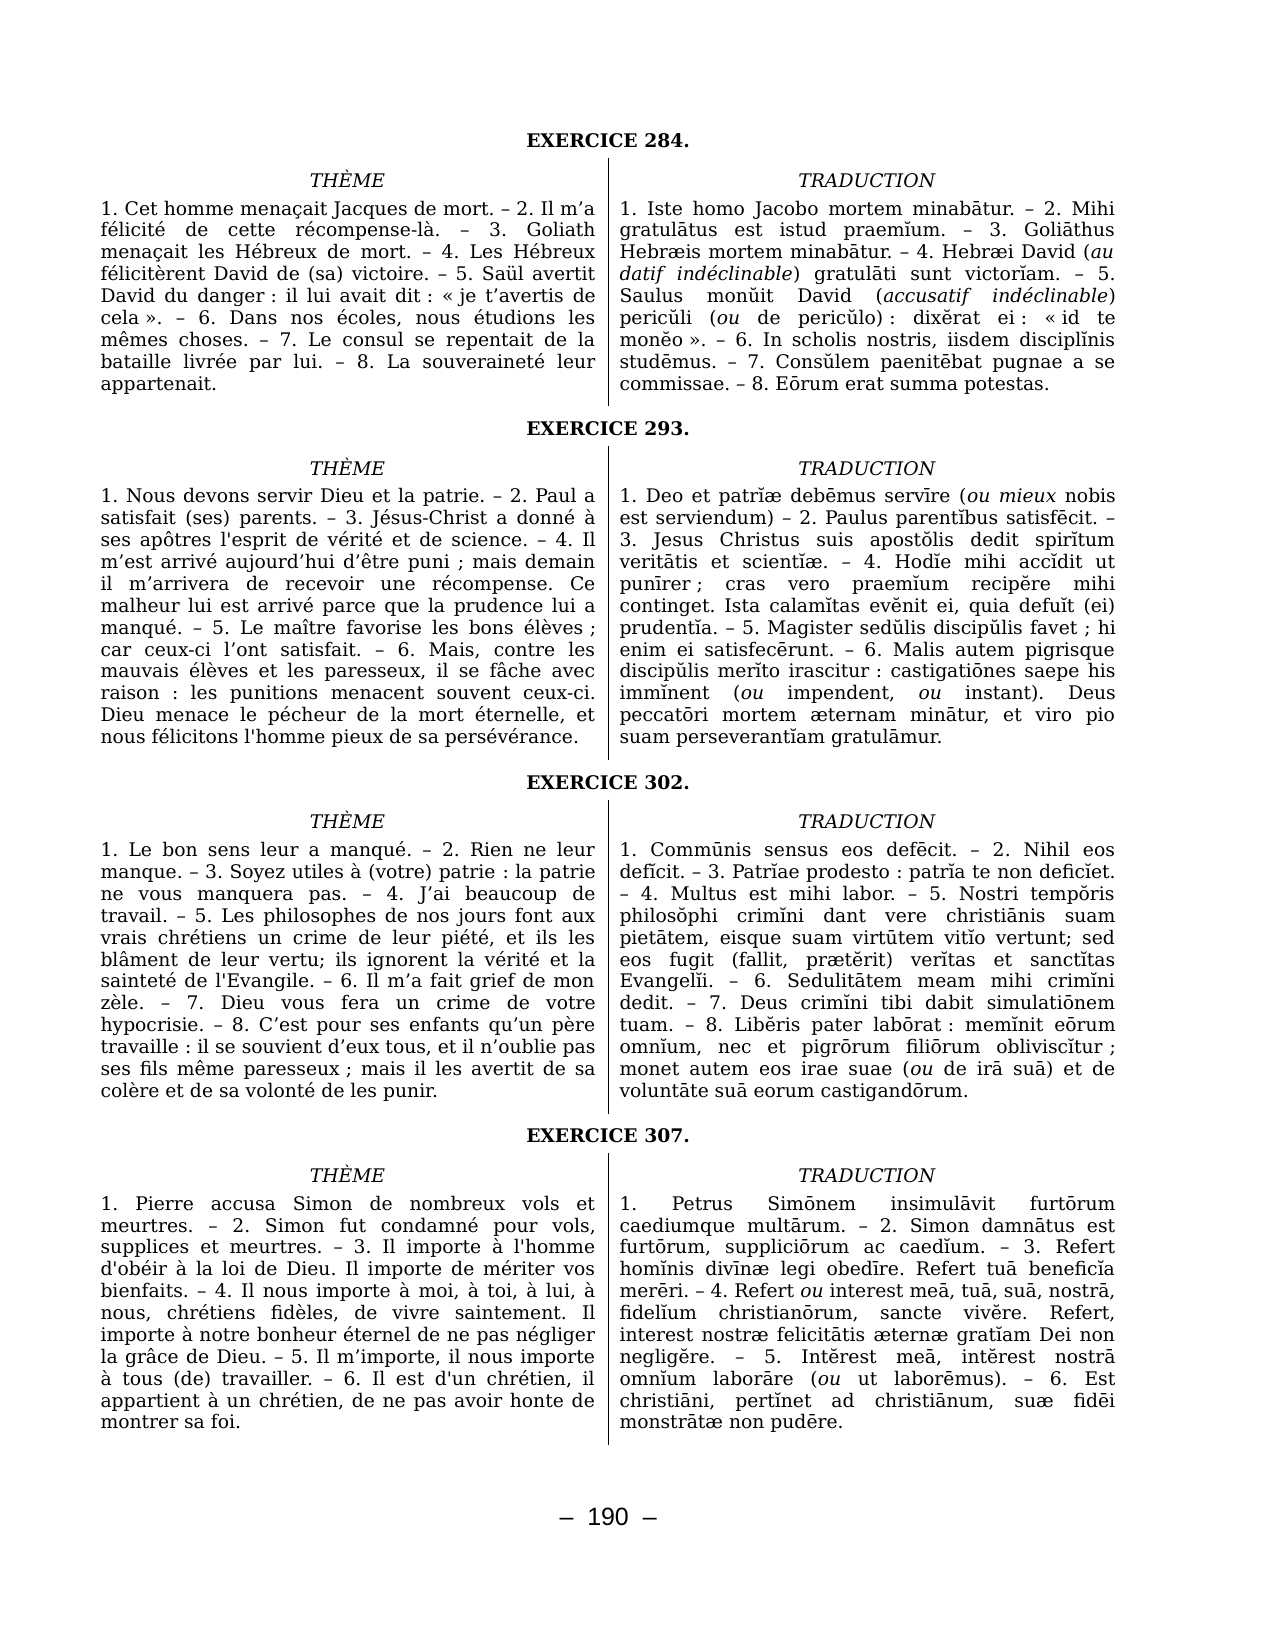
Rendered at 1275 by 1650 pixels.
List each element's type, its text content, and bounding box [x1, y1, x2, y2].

table_header THÈME 1. Nous devons servir Dieu et la patrie. – 2. Paul a satisfait (ses) parents. – 3. Jésus-Christ a donné à ses apôtres l'esprit de vérité et de science. – 4. Il m’est arrivé aujourd’hui d’être puni ; mais demain il m’arrivera de recevoir une récompense. Ce malheur lui est arrivé parce que la prudence lui a manqué. – 5. Le maître favorise les bons élèves ; car ceux-ci l’ont satisfait. – 6. Mais, contre les mauvais élèves et les paresseux, il se fâche avec raison : les punitions menacent souvent ceux-ci. Dieu menace le pécheur de la mort éternelle, et nous félicitons l'homme pieux de sa persévérance. [89, 446, 608, 760]
table_header TRADUCTION 1. Deo et patrĭæ debēmus servīre (ou mieux nobis est serviendum) – 2. Paulus parentĭbus satisfēcit. – 3. Jesus Christus suis apostŏlis dedit spirĭtum veritātis et scientĭæ. – 4. Hodĭe mihi accĭdit ut punīrer ; cras vero praemĭum recipĕre mihi continget. Ista calamĭtas evĕnit ei, quia defuĭt (ei) prudentĭa. – 5. Magister sedŭlis discipŭlis favet ; hi enim ei satisfecērunt. – 6. Malis autem pigrisque discipŭlis merĭto irascitur : castigatiōnes saepe his immĭnent (ou impendent, ou instant). Deus peccatōri mortem æternam minātur, et viro pio suam perseverantĭam gratulāmur. [609, 446, 1127, 760]
text EXERCICE 284. [88, 130, 1127, 152]
table_header TRADUCTION 1. Petrus Simōnem insimulāvit furtōrum caediumque multārum. – 2. Simon damnātus est furtōrum, suppliciōrum ac caedĭum. – 3. Refert homĭnis divīnæ legi obedīre. Refert tuā beneficĭa merēri. – 4. Refert ou interest meā, tuā, suā, nostrā, fidelĭum christianōrum, sancte vivĕre. Refert, interest nostræ felicitātis æternæ gratĭam Dei non negligĕre. – 5. Intĕrest meā, intĕrest nostrā omnĭum laborāre (ou ut laborēmus). – 6. Est christiāni, pertĭnet ad christiānum, suæ fidēi monstrātæ non pudēre. [609, 1153, 1127, 1445]
table_header TRADUCTION 1. Commūnis sensus eos defēcit. – 2. Nihil eos defĭcit. – 3. Patrĭae prodesto : patrĭa te non deficĭet. – 4. Multus est mihi labor. – 5. Nostri tempŏris philosŏphi crimĭni dant vere christiānis suam pietātem, eisque suam virtūtem vitĭo vertunt; sed eos fugit (fallit, prætĕrit) verĭtas et sanctĭtas Evangelĭi. – 6. Sedulitātem meam mihi crimĭni dedit. – 7. Deus crimĭni tibi dabit simulatiōnem tuam. – 8. Libĕris pater labōrat : memĭnit eōrum omnĭum, nec et pigrōrum filiōrum obliviscĭtur ; monet autem eos irae suae (ou de irā suā) et de voluntāte suā eorum castigandōrum. [609, 800, 1127, 1113]
table_header TRADUCTION 1. Iste homo Jacobo mortem minabātur. – 2. Mihi gratulātus est istud praemĭum. – 3. Goliāthus Hebræis mortem minabātur. – 4. Hebræi David (au datif indéclinable) gratulāti sunt victorĭam. – 5. Saulus monŭit David (accusatif indéclinable) pericŭli (ou de pericŭlo) : dixĕrat ei : « id te monĕo ». – 6. In scholis nostris, iisdem disciplĭnis studēmus. – 7. Consŭlem paenitēbat pugnae a se commissae. – 8. Eōrum erat summa potestas. [609, 158, 1127, 406]
text EXERCICE 307. [88, 1125, 1127, 1147]
text EXERCICE 293. [88, 418, 1127, 440]
table_header THÈME 1. Le bon sens leur a manqué. – 2. Rien ne leur manque. – 3. Soyez utiles à (votre) patrie : la patrie ne vous manquera pas. – 4. J’ai beaucoup de travail. – 5. Les philosophes de nos jours font aux vrais chrétiens un crime de leur piété, et ils les blâment de leur vertu; ils ignorent la vérité et la sainteté de l'Evangile. – 6. Il m’a fait grief de mon zèle. – 7. Dieu vous fera un crime de votre hypocrisie. – 8. C’est pour ses enfants qu’un père travaille : il se souvient d’eux tous, et il n’oublie pas ses fils même paresseux ; mais il les avertit de sa colère et de sa volonté de les punir. [89, 800, 608, 1113]
table_header THÈME 1. Pierre accusa Simon de nombreux vols et meurtres. – 2. Simon fut condamné pour vols, supplices et meurtres. – 3. Il importe à l'homme d'obéir à la loi de Dieu. Il importe de mériter vos bienfaits. – 4. Il nous importe à moi, à toi, à lui, à nous, chrétiens fidèles, de vivre saintement. Il importe à notre bonheur éternel de ne pas négliger la grâce de Dieu. – 5. Il m’importe, il nous importe à tous (de) travailler. – 6. Il est d'un chrétien, il appartient à un chrétien, de ne pas avoir honte de montrer sa foi. [89, 1153, 608, 1445]
text EXERCICE 302. [88, 772, 1127, 794]
table_header THÈME 1. Cet homme menaçait Jacques de mort. – 2. Il m’a félicité de cette récompense-là. – 3. Goliath menaçait les Hébreux de mort. – 4. Les Hébreux félicitèrent David de (sa) victoire. – 5. Saül avertit David du danger : il lui avait dit : « je t’avertis de cela ». – 6. Dans nos écoles, nous étudions les mêmes choses. – 7. Le consul se repentait de la bataille livrée par lui. – 8. La souveraineté leur appartenait. [89, 158, 608, 406]
